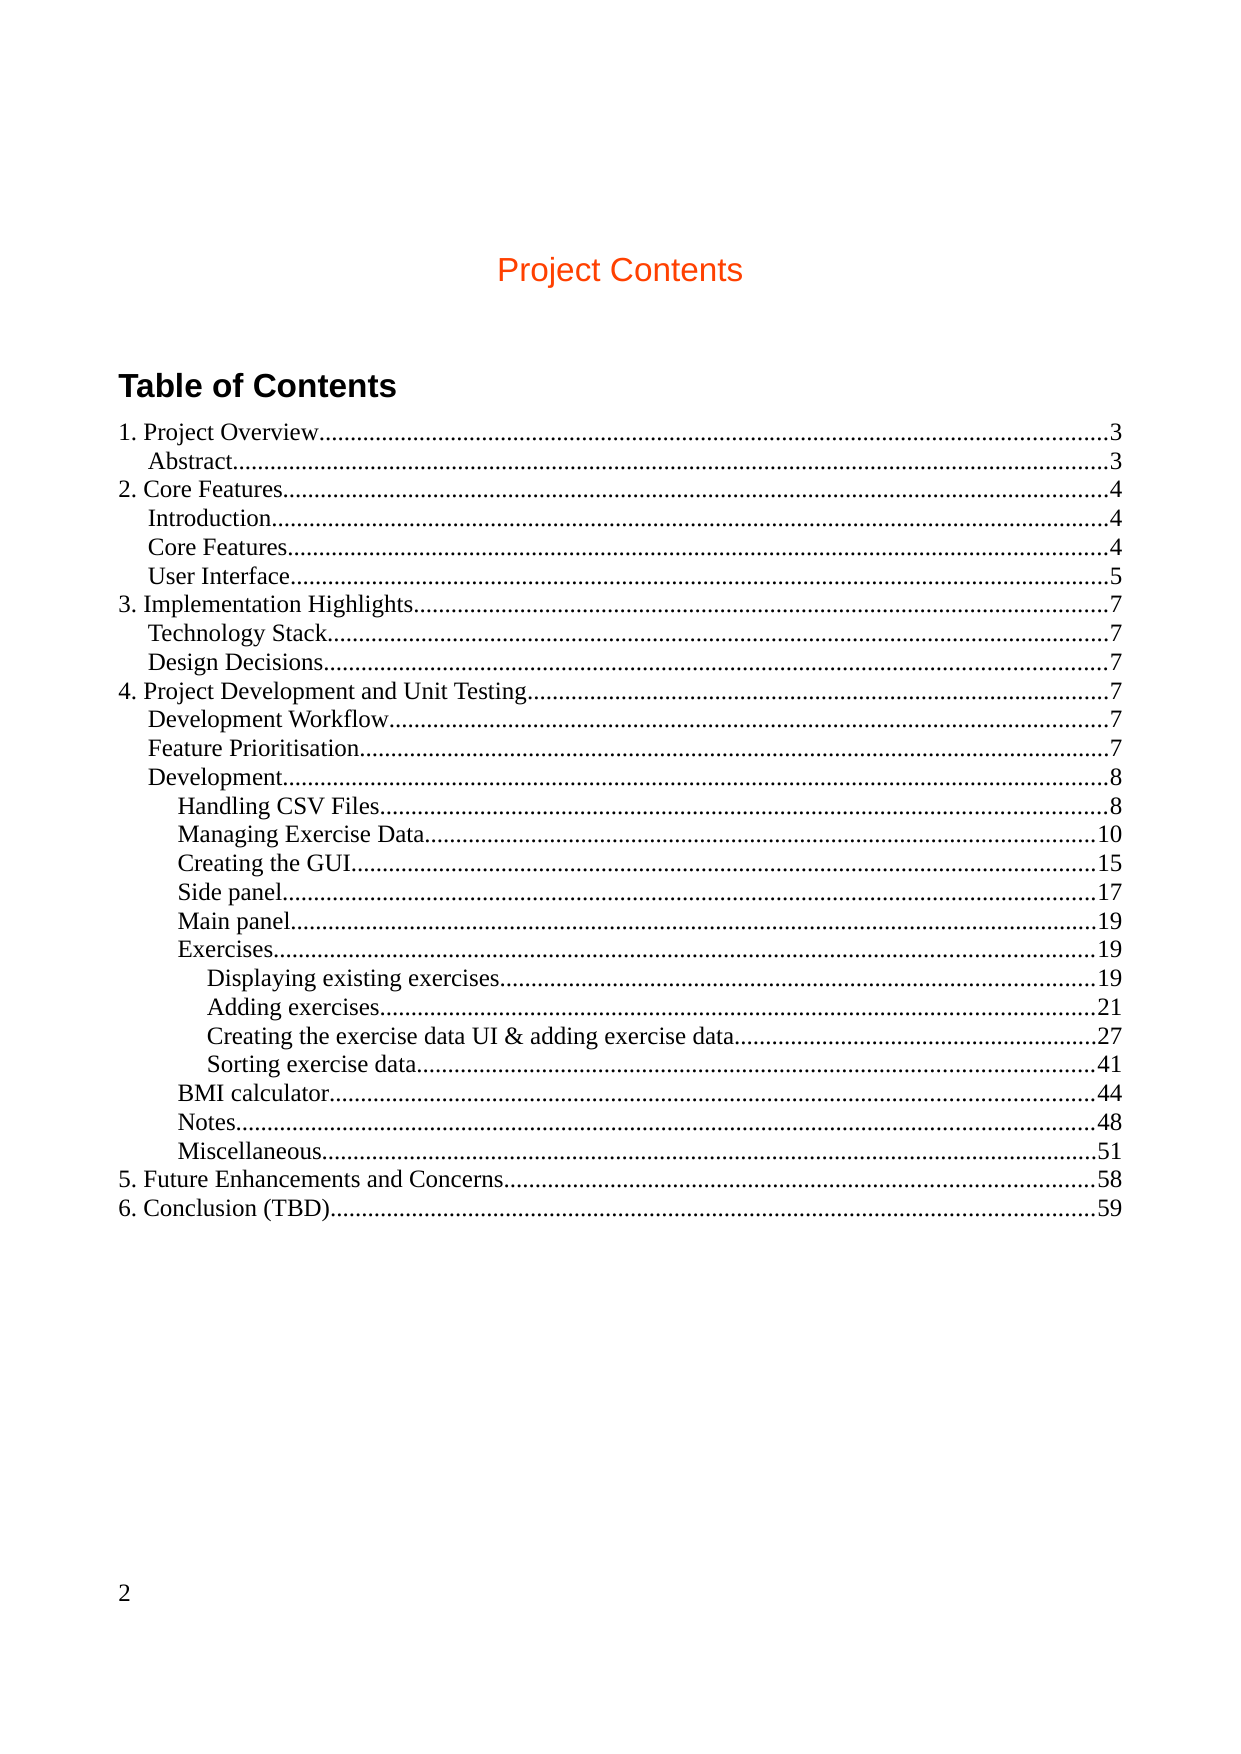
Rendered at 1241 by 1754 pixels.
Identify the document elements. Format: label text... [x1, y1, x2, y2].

text Exercises 19 [177, 934, 1122, 963]
text Sorting exercise data 41 [207, 1049, 1122, 1078]
text Core Features 4 [148, 532, 1122, 561]
text 2. Core Features 4 [118, 474, 1122, 503]
text Handling CSV Files 8 [177, 791, 1122, 819]
text Creating the exercise data UI & adding exercise data 27 [207, 1021, 1122, 1049]
text Abstract 3 [148, 446, 1122, 474]
text Adding exercises 21 [207, 992, 1122, 1021]
text 1. Project Overview 3 [118, 417, 1122, 446]
text Displaying existing exercises 19 [207, 963, 1122, 992]
text Feature Prioritisation 7 [148, 733, 1122, 762]
text Project Contents [118, 250, 1122, 288]
text Introduction 4 [148, 503, 1122, 532]
text Notes 48 [177, 1107, 1122, 1136]
text Development 8 [148, 762, 1122, 791]
text 3. Implementation Highlights 7 [118, 589, 1122, 618]
text Managing Exercise Data 10 [177, 819, 1122, 848]
text Main panel 19 [177, 906, 1122, 934]
text Miscellaneous 51 [177, 1136, 1122, 1164]
subtitle Table of Contents [118, 366, 1122, 404]
text Side panel 17 [177, 877, 1122, 906]
text 4. Project Development and Unit Testing 7 [118, 676, 1122, 704]
text User Interface 5 [148, 561, 1122, 589]
text Design Decisions 7 [148, 647, 1122, 676]
text 5. Future Enhancements and Concerns 58 [118, 1164, 1122, 1193]
text 6. Conclusion (TBD) 59 [118, 1193, 1122, 1222]
text Technology Stack 7 [148, 618, 1122, 647]
text Creating the GUI 15 [177, 848, 1122, 877]
text BMI calculator 44 [177, 1078, 1122, 1107]
text Development Workflow 7 [148, 704, 1122, 733]
